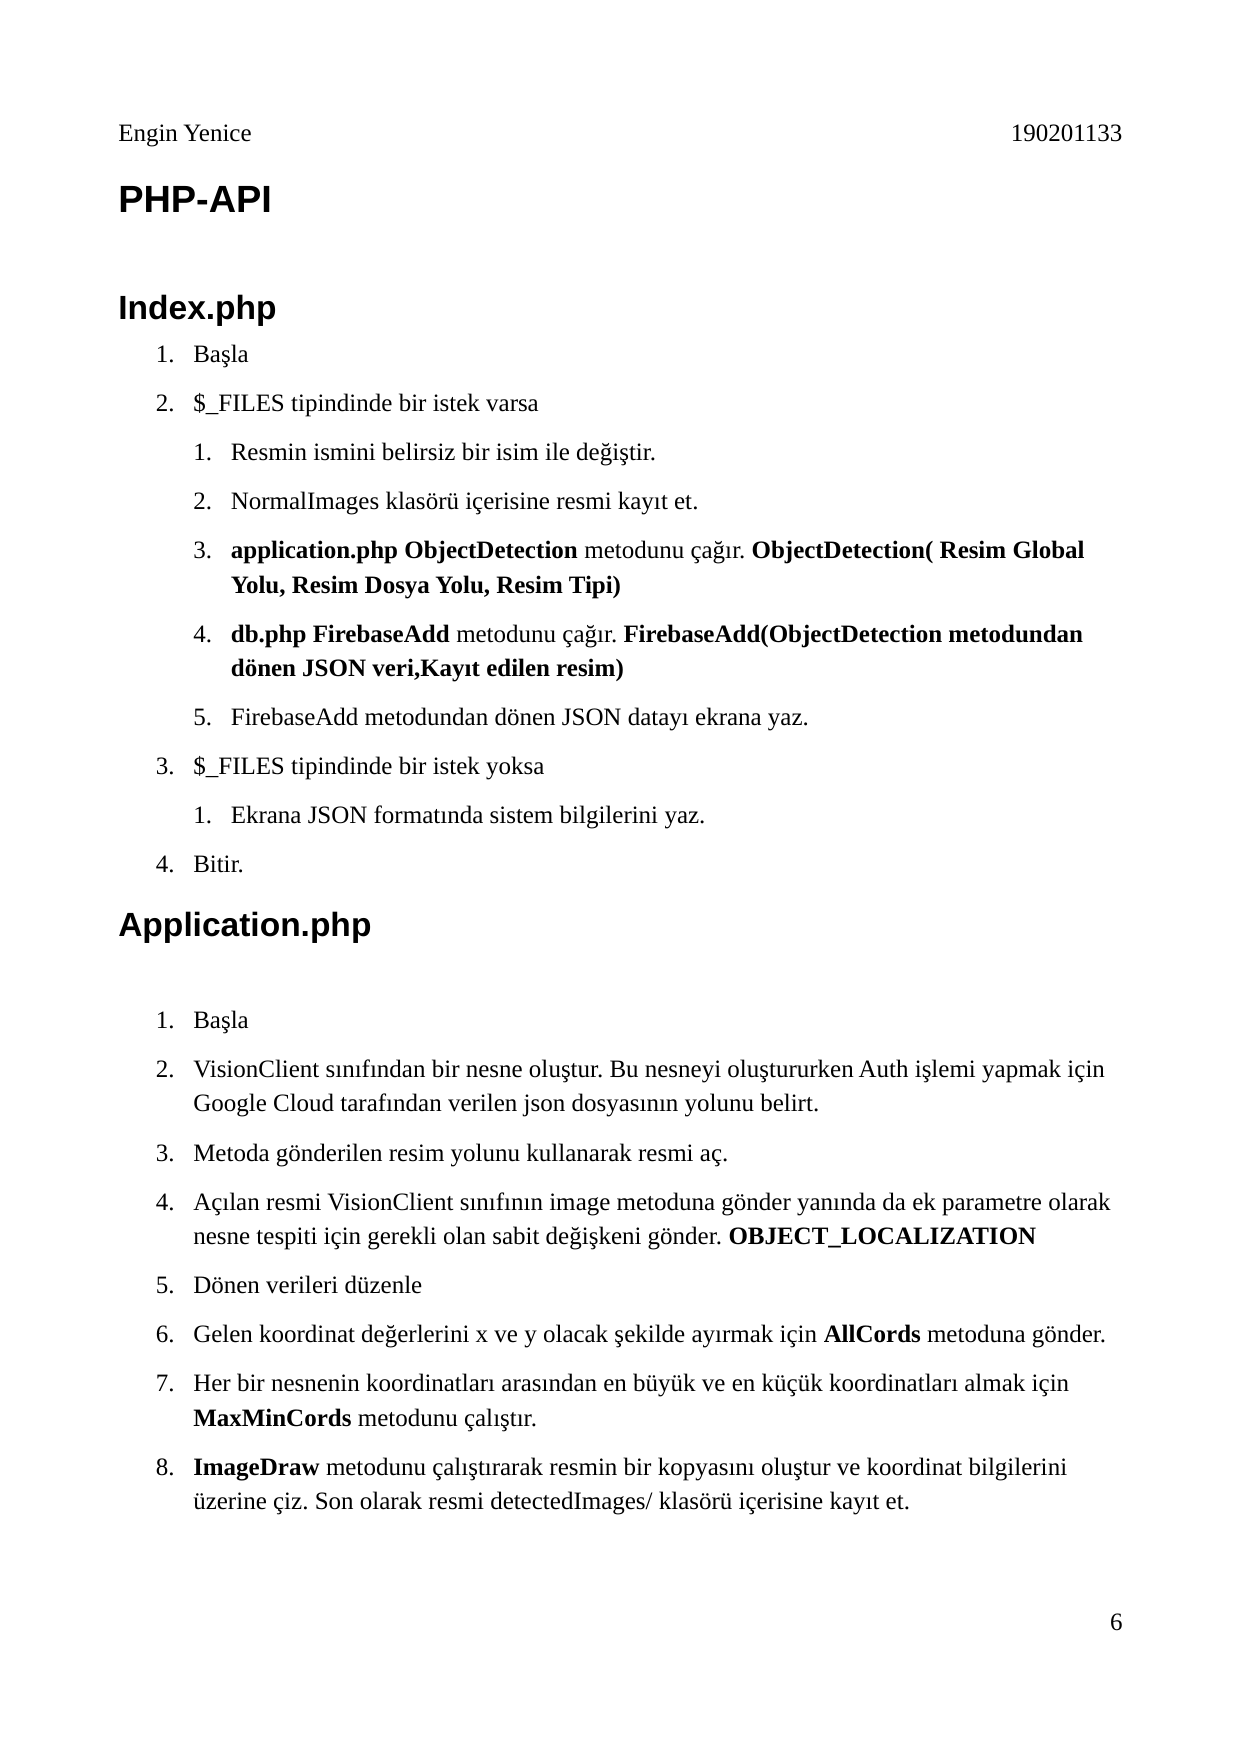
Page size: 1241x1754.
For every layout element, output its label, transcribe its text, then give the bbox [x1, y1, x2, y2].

subtitle Index.php [118, 288, 1122, 326]
list Bitir. [156, 849, 1122, 878]
list Ekrana JSON formatında sistem bilgilerini yaz. [193, 800, 1122, 829]
list Başla [156, 1005, 1122, 1034]
list application.php ObjectDetection metodunu çağır. ObjectDetection( Resim Global Yolu, Resim Dosya Yolu, Resim Tipi) [193, 535, 1122, 598]
list Dönen verileri düzenle [156, 1270, 1122, 1299]
list $_FILES tipindinde bir istek yoksa [156, 751, 1122, 780]
list ImageDraw metodunu çalıştırarak resmin bir kopyasını oluştur ve koordinat bilgilerini üzerine çiz. Son olarak resmi detectedImages/ klasörü içerisine kayıt et. [156, 1452, 1122, 1515]
list Açılan resmi VisionClient sınıfının image metoduna gönder yanında da ek parametre olarak nesne tespiti için gerekli olan sabit değişkeni gönder. OBJECT_LOCALIZATION [156, 1187, 1122, 1250]
list FirebaseAdd metodundan dönen JSON datayı ekrana yaz. [193, 702, 1122, 731]
list VisionClient sınıfından bir nesne oluştur. Bu nesneyi oluştururken Auth işlemi yapmak için Google Cloud tarafından verilen json dosyasının yolunu belirt. [156, 1054, 1122, 1117]
list Resmin ismini belirsiz bir isim ile değiştir. [193, 437, 1122, 466]
subtitle Application.php [118, 905, 1122, 943]
list NormalImages klasörü içerisine resmi kayıt et. [193, 486, 1122, 515]
list Gelen koordinat değerlerini x ve y olacak şekilde ayırmak için AllCords metoduna gönder. [156, 1319, 1122, 1348]
list Başla [156, 339, 1122, 368]
subtitle PHP-API [118, 176, 1122, 220]
list Metoda gönderilen resim yolunu kullanarak resmi aç. [156, 1138, 1122, 1166]
list $_FILES tipindinde bir istek varsa [156, 388, 1122, 417]
list db.php FirebaseAdd metodunu çağır. FirebaseAdd(ObjectDetection metodundan dönen JSON veri,Kayıt edilen resim) [193, 619, 1122, 682]
list Her bir nesnenin koordinatları arasından en büyük ve en küçük koordinatları almak için MaxMinCords metodunu çalıştır. [156, 1368, 1122, 1432]
